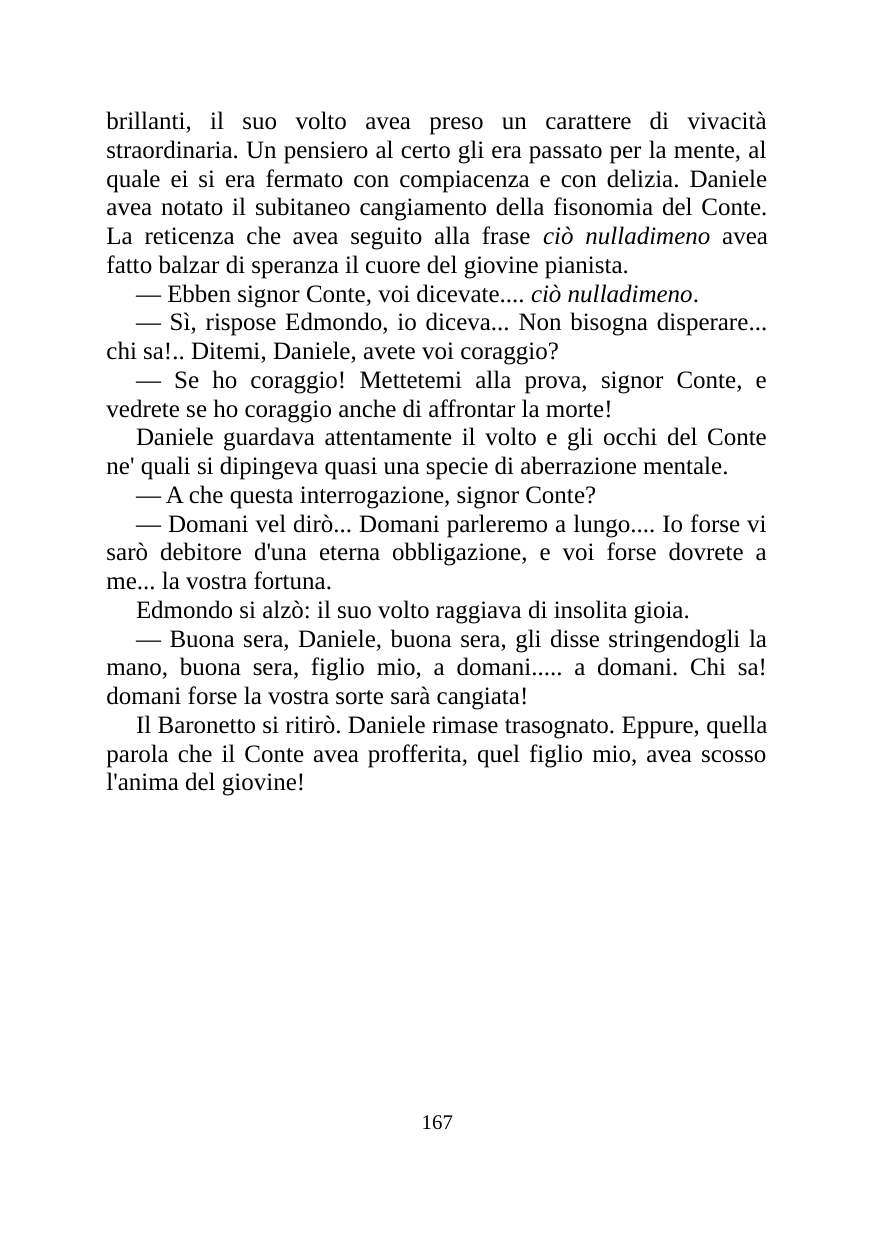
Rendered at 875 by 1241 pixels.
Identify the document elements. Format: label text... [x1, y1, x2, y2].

text — A che questa interrogazione, signor Conte? [106, 480, 768, 509]
text brillanti, il suo volto avea preso un carattere di vivacità straordinaria. Un pensiero al certo gli era passato per la mente, al quale ei si era fermato con compiacenza e con delizia. Daniele avea notato il subitaneo cangiamento della fisonomia del Conte. La reticenza che avea seguito alla frase ciò nulladimeno avea fatto balzar di speranza il cuore del giovine pianista. [106, 106, 768, 279]
text — Ebben signor Conte, voi dicevate.... ciò nulladimeno. [106, 279, 768, 307]
text — Se ho coraggio! Mettetemi alla prova, signor Conte, e vedrete se ho coraggio anche di affrontar la morte! [106, 365, 768, 422]
text — Sì, rispose Edmondo, io diceva... Non bisogna disperare... chi sa!.. Ditemi, Daniele, avete voi coraggio? [106, 307, 768, 365]
text Edmondo si alzò: il suo volto raggiava di insolita gioia. [106, 595, 768, 624]
text Daniele guardava attentamente il volto e gli occhi del Conte ne' quali si dipingeva quasi una specie di aberrazione mentale. [106, 422, 768, 480]
text Il Baronetto si ritirò. Daniele rimase trasognato. Eppure, quella parola che il Conte avea profferita, quel figlio mio, avea scosso l'anima del giovine! [106, 710, 768, 796]
text — Buona sera, Daniele, buona sera, gli disse stringendogli la mano, buona sera, figlio mio, a domani..... a domani. Chi sa! domani forse la vostra sorte sarà cangiata! [106, 624, 768, 710]
text — Domani vel dirò... Domani parleremo a lungo.... Io forse vi sarò debitore d'una eterna obbligazione, e voi forse dovrete a me... la vostra fortuna. [106, 509, 768, 595]
